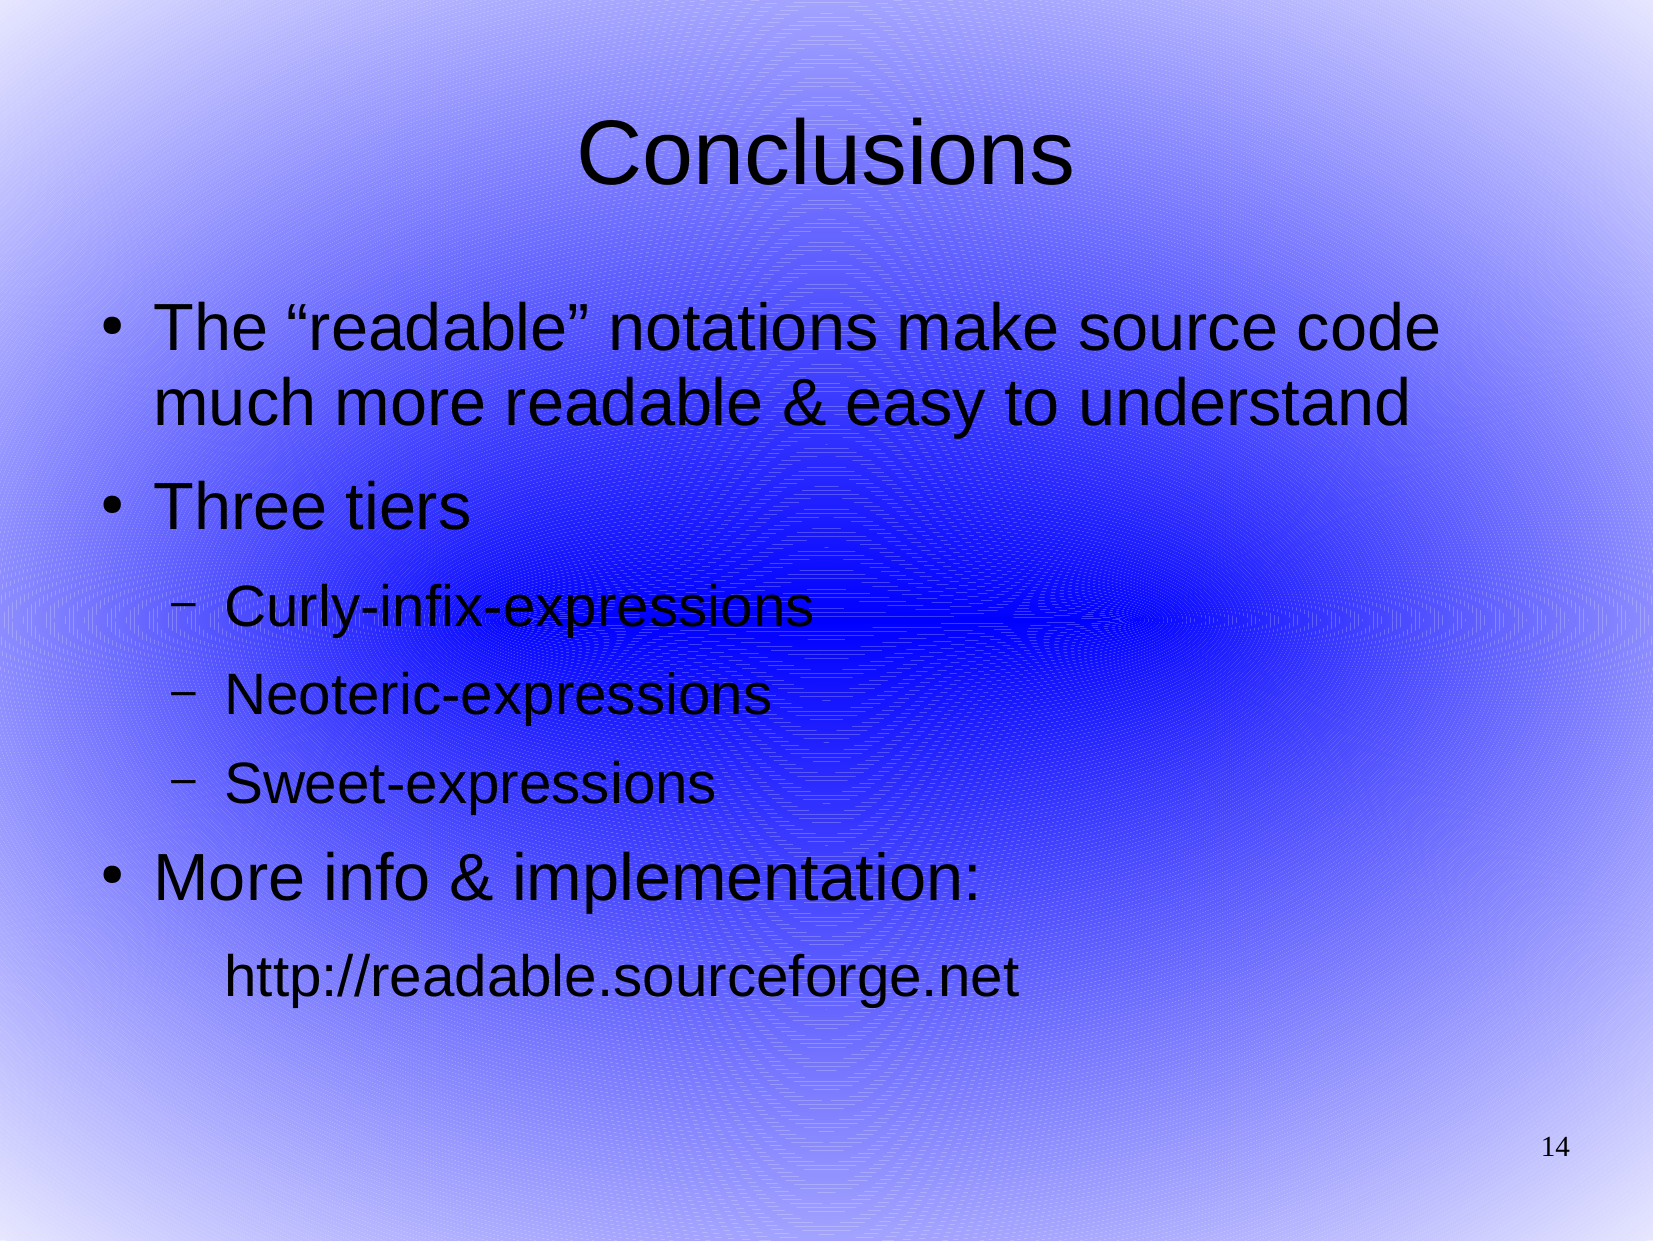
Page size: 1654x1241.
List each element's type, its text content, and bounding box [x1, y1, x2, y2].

title Conclusions [82, 49, 1571, 257]
list The “readable” notations make source code much more readable & easy to understand Three tiers Curly-infix-expressions Neoteric-expressions Sweet-expressions More info & implementation: http://readable.sourceforge.net [82, 290, 1538, 1010]
